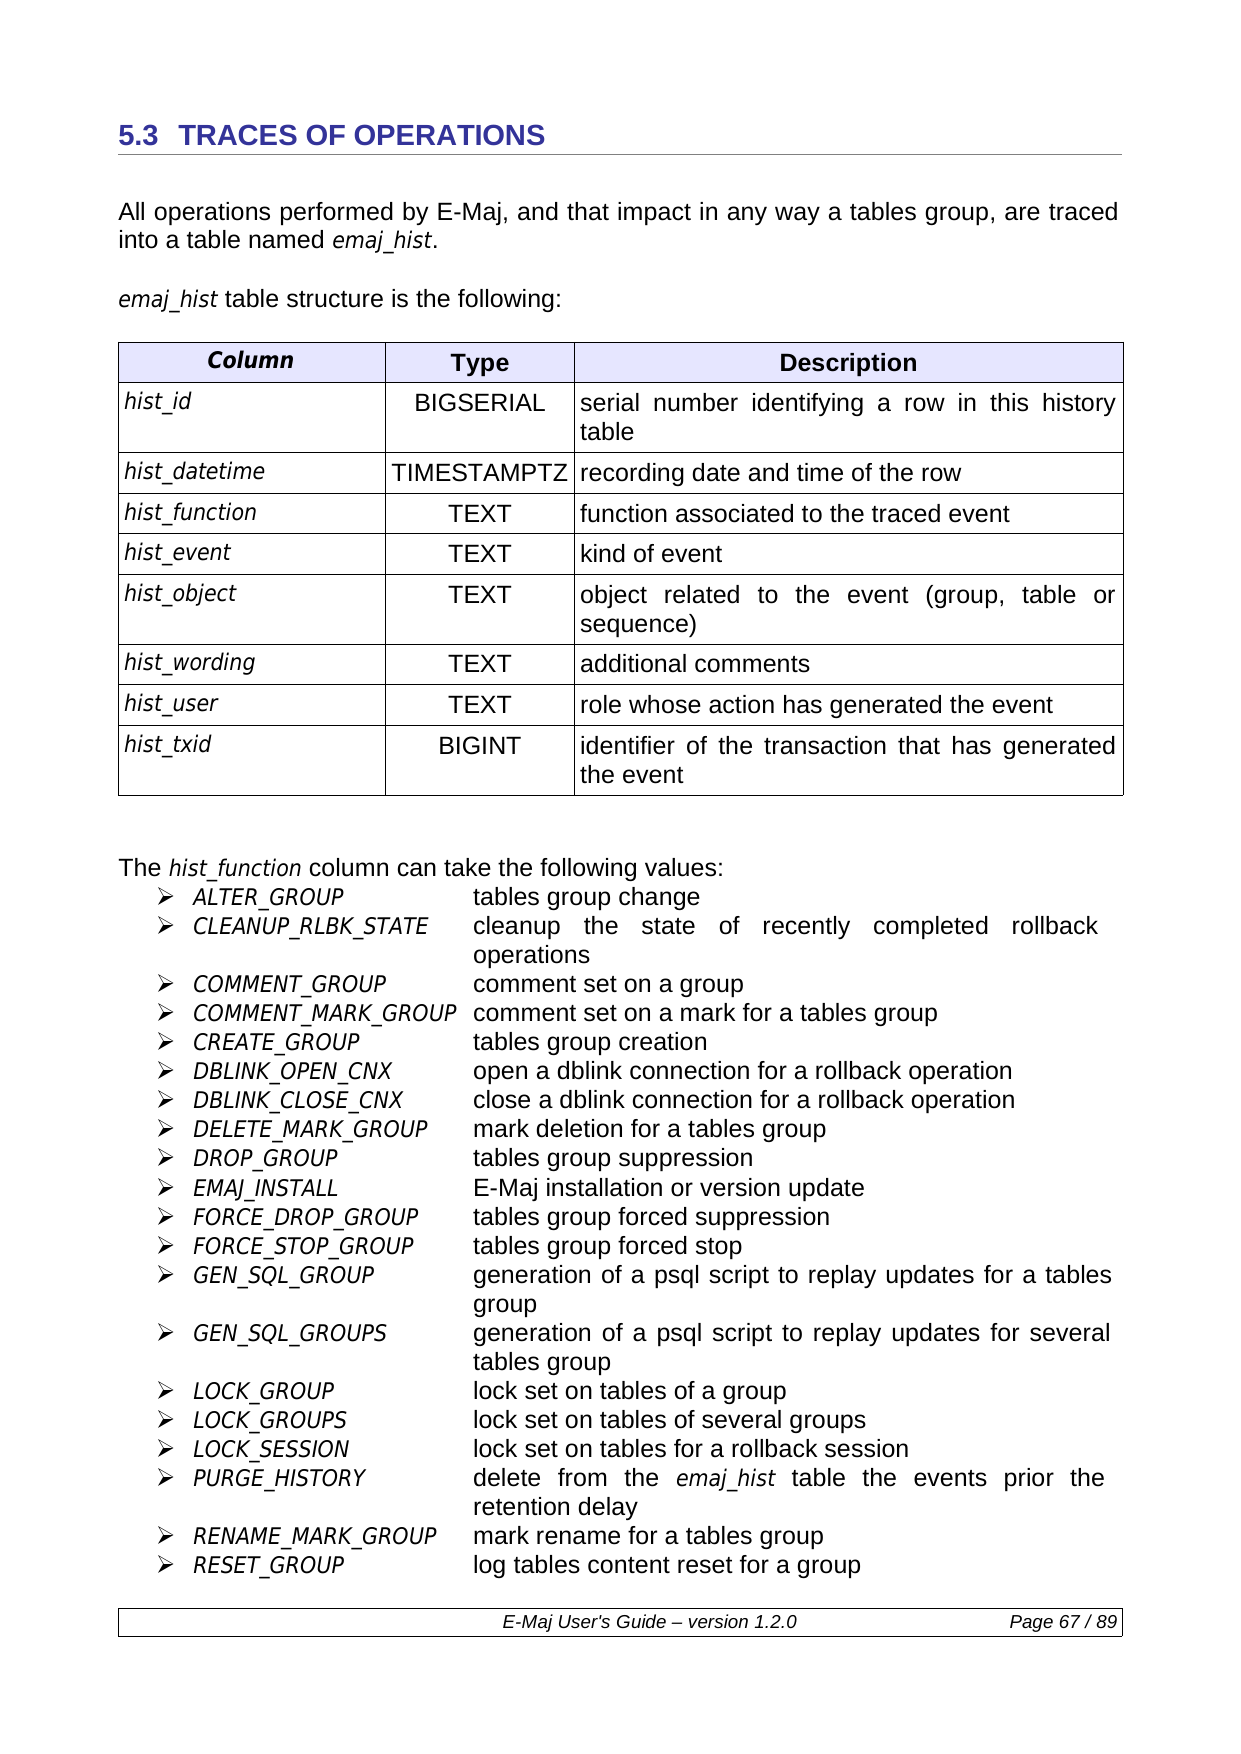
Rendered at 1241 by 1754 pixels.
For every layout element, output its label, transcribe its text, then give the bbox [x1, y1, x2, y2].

table_cell hist_txid [119, 726, 385, 794]
list ALTER_GROUP tables group change [156, 882, 1122, 911]
table_cell hist_wording [119, 645, 385, 684]
list DELETE_MARK_GROUP mark deletion for a tables group [156, 1114, 1122, 1143]
table_cell TEXT [386, 645, 574, 684]
list RESET_GROUP log tables content reset for a group [156, 1550, 1122, 1579]
table_cell serial number identifying a row in this history table [575, 383, 1123, 452]
table_cell hist_object [119, 575, 385, 643]
list DBLINK_OPEN_CNX open a dblink connection for a rollback operation [156, 1056, 1122, 1085]
table_cell hist_user [119, 685, 385, 725]
table_cell object related to the event (group, table or sequence) [575, 575, 1123, 643]
list PURGE_HISTORY delete from the emaj_hist table the events prior the retention delay [156, 1463, 1122, 1521]
table_cell BIGSERIAL [386, 383, 574, 452]
list COMMENT_GROUP comment set on a group [156, 969, 1122, 998]
table_cell BIGINT [386, 726, 574, 794]
table_cell identifier of the transaction that has generated the event [575, 726, 1123, 794]
table_header Column [119, 343, 385, 382]
list DBLINK_CLOSE_CNX close a dblink connection for a rollback operation [156, 1085, 1122, 1114]
text All operations performed by E-Maj, and that impact in any way a tables group, are traced into a table named emaj_hist. [118, 196, 1122, 254]
table_cell hist_event [119, 534, 385, 574]
table_cell TEXT [386, 494, 574, 533]
list COMMENT_MARK_GROUP comment set on a mark for a tables group [156, 998, 1122, 1027]
list RENAME_MARK_GROUP mark rename for a tables group [156, 1521, 1122, 1550]
table_cell function associated to the traced event [575, 494, 1123, 533]
table_cell hist_datetime [119, 453, 385, 493]
table_cell TEXT [386, 685, 574, 725]
text emaj_hist table structure is the following: [118, 283, 1122, 313]
table_cell hist_id [119, 383, 385, 452]
text The hist_function column can take the following values: [118, 853, 1122, 882]
list LOCK_GROUPS lock set on tables of several groups [156, 1405, 1122, 1434]
list CLEANUP_RLBK_STATE cleanup the state of recently completed rollback operations [156, 911, 1122, 969]
table_cell hist_function [119, 494, 385, 533]
list GEN_SQL_GROUP generation of a psql script to replay updates for a tables group [156, 1259, 1122, 1318]
table_header Description [575, 343, 1123, 382]
list CREATE_GROUP tables group creation [156, 1027, 1122, 1056]
list FORCE_DROP_GROUP tables group forced suppression [156, 1201, 1122, 1231]
list DROP_GROUP tables group suppression [156, 1143, 1122, 1172]
list GEN_SQL_GROUPS generation of a psql script to replay updates for several tables group [156, 1318, 1122, 1376]
list EMAJ_INSTALL E-Maj installation or version update [156, 1172, 1122, 1201]
list LOCK_SESSION lock set on tables for a rollback session [156, 1434, 1122, 1463]
table_cell TEXT [386, 575, 574, 643]
table_cell TIMESTAMPTZ [386, 453, 574, 493]
list FORCE_STOP_GROUP tables group forced stop [156, 1231, 1122, 1259]
table_cell kind of event [575, 534, 1123, 574]
subtitle Traces of operations [118, 118, 1122, 154]
list LOCK_GROUP lock set on tables of a group [156, 1376, 1122, 1405]
table_cell role whose action has generated the event [575, 685, 1123, 725]
table_header Type [386, 343, 574, 382]
table_cell recording date and time of the row [575, 453, 1123, 493]
table_cell additional comments [575, 645, 1123, 684]
table_cell TEXT [386, 534, 574, 574]
